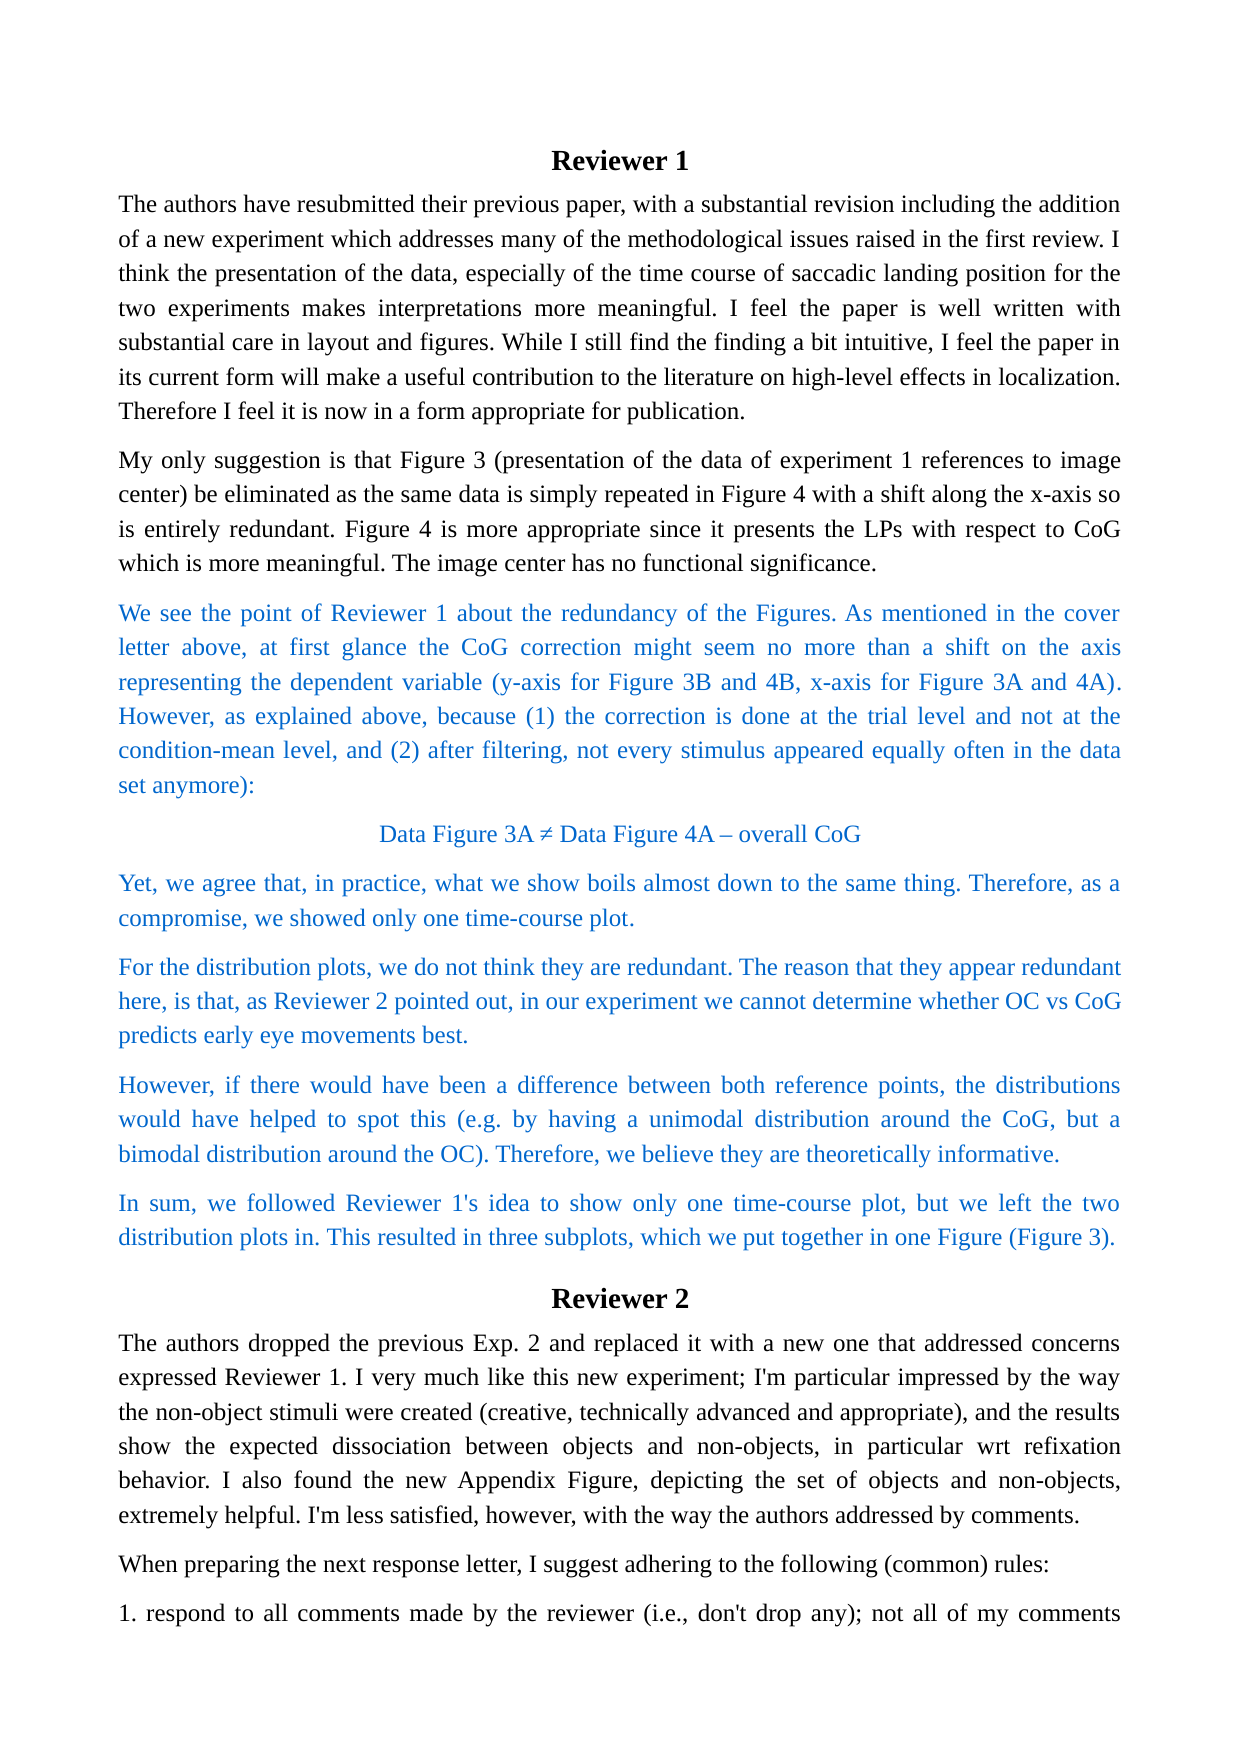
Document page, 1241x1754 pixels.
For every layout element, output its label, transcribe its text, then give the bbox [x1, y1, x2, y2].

text However, if there would have been a difference between both reference points, the distributions would have helped to spot this (e.g. by having a unimodal distribution around the CoG, but a bimodal distribution around the OC). Therefore, we believe they are theoretically informative. [118, 1070, 1122, 1167]
text We see the point of Reviewer 1 about the redundancy of the Figures. As mentioned in the cover letter above, at first glance the CoG correction might seem no more than a shift on the axis representing the dependent variable (y-axis for Figure 3B and 4B, x-axis for Figure 3A and 4A). However, as explained above, because (1) the correction is done at the trial level and not at the condition-mean level, and (2) after filtering, not every stimulus appeared equally often in the data set anymore): [118, 598, 1122, 799]
text In sum, we followed Reviewer 1's idea to show only one time-course plot, but we left the two distribution plots in. This resulted in three subplots, which we put together in one Figure (Figure 3). [118, 1188, 1122, 1251]
text 1. respond to all comments made by the reviewer (i.e., don't drop any); not all of my comments [118, 1598, 1122, 1627]
text For the distribution plots, we do not think they are redundant. The reason that they appear redundant here, is that, as Reviewer 2 pointed out, in our experiment we cannot determine whether OC vs CoG predicts early eye movements best. [118, 952, 1122, 1049]
text The authors have resubmitted their previous paper, with a substantial revision including the addition of a new experiment which addresses many of the methodological issues raised in the first review. I think the presentation of the data, especially of the time course of saccadic landing position for the two experiments makes interpretations more meaningful. I feel the paper is well written with substantial care in layout and figures. While I still find the finding a bit intuitive, I feel the paper in its current form will make a useful contribution to the literature on high-level effects in localization. Therefore I feel it is now in a form appropriate for publication. [118, 189, 1122, 425]
text My only suggestion is that Figure 3 (presentation of the data of experiment 1 references to image center) be eliminated as the same data is simply repeated in Figure 4 with a shift along the x-axis so is entirely redundant. Figure 4 is more appropriate since it presents the LPs with respect to CoG which is more meaningful. The image center has no functional significance. [118, 445, 1122, 577]
subtitle Reviewer 2 [118, 1282, 1122, 1315]
text Yet, we agree that, in practice, what we show boils almost down to the same thing. Therefore, as a compromise, we showed only one time-course plot. [118, 868, 1122, 931]
text The authors dropped the previous Exp. 2 and replaced it with a new one that addressed concerns expressed Reviewer 1. I very much like this new experiment; I'm particular impressed by the way the non-object stimuli were created (creative, technically advanced and appropriate), and the results show the expected dissociation between objects and non-objects, in particular wrt refixation behavior. I also found the new Appendix Figure, depicting the set of objects and non-objects, extremely helpful. I'm less satisfied, however, with the way the authors addressed by comments. [118, 1328, 1122, 1529]
subtitle Reviewer 1 [118, 143, 1122, 177]
text When preparing the next response letter, I suggest adhering to the following (common) rules: [118, 1549, 1122, 1578]
text Data Figure 3A ≠ Data Figure 4A – overall CoG [118, 819, 1122, 848]
